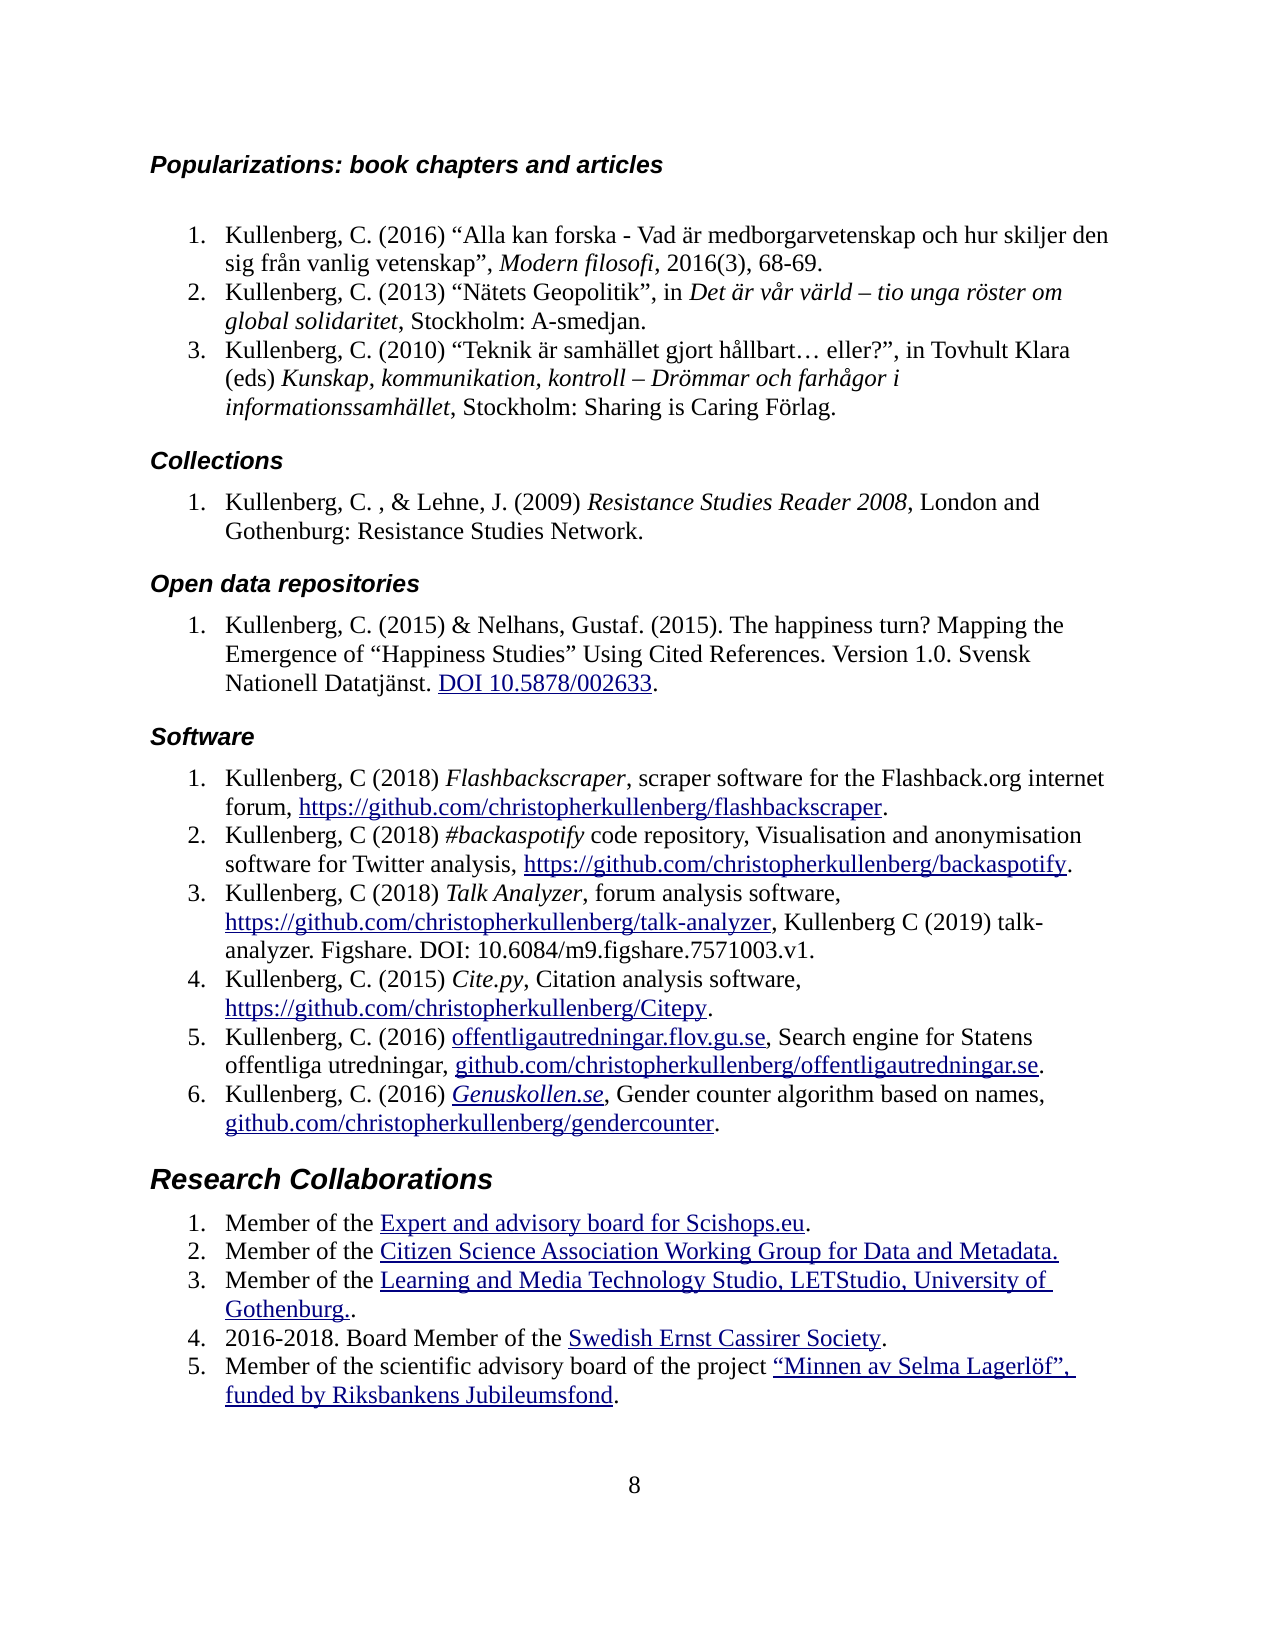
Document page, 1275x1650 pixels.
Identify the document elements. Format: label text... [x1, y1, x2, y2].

list Member of the scientific advisory board of the project “Minnen av Selma Lagerlöf”, funded by Riksbankens Jubileumsfond. [187, 1351, 1125, 1409]
list Kullenberg, C (2018) Talk Analyzer, forum analysis software, https://github.com/christopherkullenberg/talk-analyzer, Kullenberg C (2019) talk-analyzer. Figshare. DOI: 10.6084/m9.figshare.7571003.v1. [187, 878, 1125, 964]
list Kullenberg, C (2018) #backaspotify code repository, Visualisation and anonymisation software for Twitter analysis, https://github.com/christopherkullenberg/backaspotify. [187, 820, 1125, 878]
list Member of the Citizen Science Association Working Group for Data and Metadata. [187, 1236, 1125, 1265]
list 2016-2018. Board Member of the Swedish Ernst Cassirer Society. [187, 1323, 1125, 1351]
list Kullenberg, C. , & Lehne, J. (2009) Resistance Studies Reader 2008, London and Gothenburg: Resistance Studies Network. [187, 487, 1125, 544]
list Kullenberg, C. (2016) “Alla kan forska - Vad är medborgarvetenskap och hur skiljer den sig från vanlig vetenskap”, Modern filosofi, 2016(3), 68-69. [187, 220, 1125, 277]
list Kullenberg, C. (2016) Genuskollen.se, Gender counter algorithm based on names, github.com/christopherkullenberg/gendercounter. [187, 1079, 1125, 1137]
subtitle Software [150, 722, 1125, 750]
list Kullenberg, C. (2013) “Nätets Geopolitik”, in Det är vår värld – tio unga röster om global solidaritet, Stockholm: A-smedjan. [187, 277, 1125, 335]
list Kullenberg, C. (2015) & Nelhans, Gustaf. (2015). The happiness turn? Mapping the Emergence of “Happiness Studies” Using Cited References. Version 1.0. Svensk Nationell Datatjänst. DOI 10.5878/002633. [187, 611, 1125, 697]
subtitle Research Collaborations [150, 1162, 1125, 1195]
list Kullenberg, C. (2010) “Teknik är samhället gjort hållbart… eller?”, in Tovhult Klara (eds) Kunskap, kommunikation, kontroll – Drömmar och farhågor i informationssamhället, Stockholm: Sharing is Caring Förlag. [187, 335, 1125, 421]
list Kullenberg, C (2018) Flashbackscraper, scraper software for the Flashback.org internet forum, https://github.com/christopherkullenberg/flashbackscraper. [187, 763, 1125, 820]
subtitle Popularizations: book chapters and articles [150, 150, 1125, 178]
subtitle Open data repositories [150, 569, 1125, 598]
list Member of the Expert and advisory board for Scishops.eu. [187, 1208, 1125, 1236]
list Kullenberg, C. (2016) offentligautredningar.flov.gu.se, Search engine for Statens offentliga utredningar, github.com/christopherkullenberg/offentligautredningar.se. [187, 1022, 1125, 1079]
subtitle Collections [150, 446, 1125, 474]
list Kullenberg, C. (2015) Cite.py, Citation analysis software, https://github.com/christopherkullenberg/Citepy. [187, 964, 1125, 1022]
list Member of the Learning and Media Technology Studio, LETStudio, University of Gothenburg.. [187, 1265, 1125, 1323]
